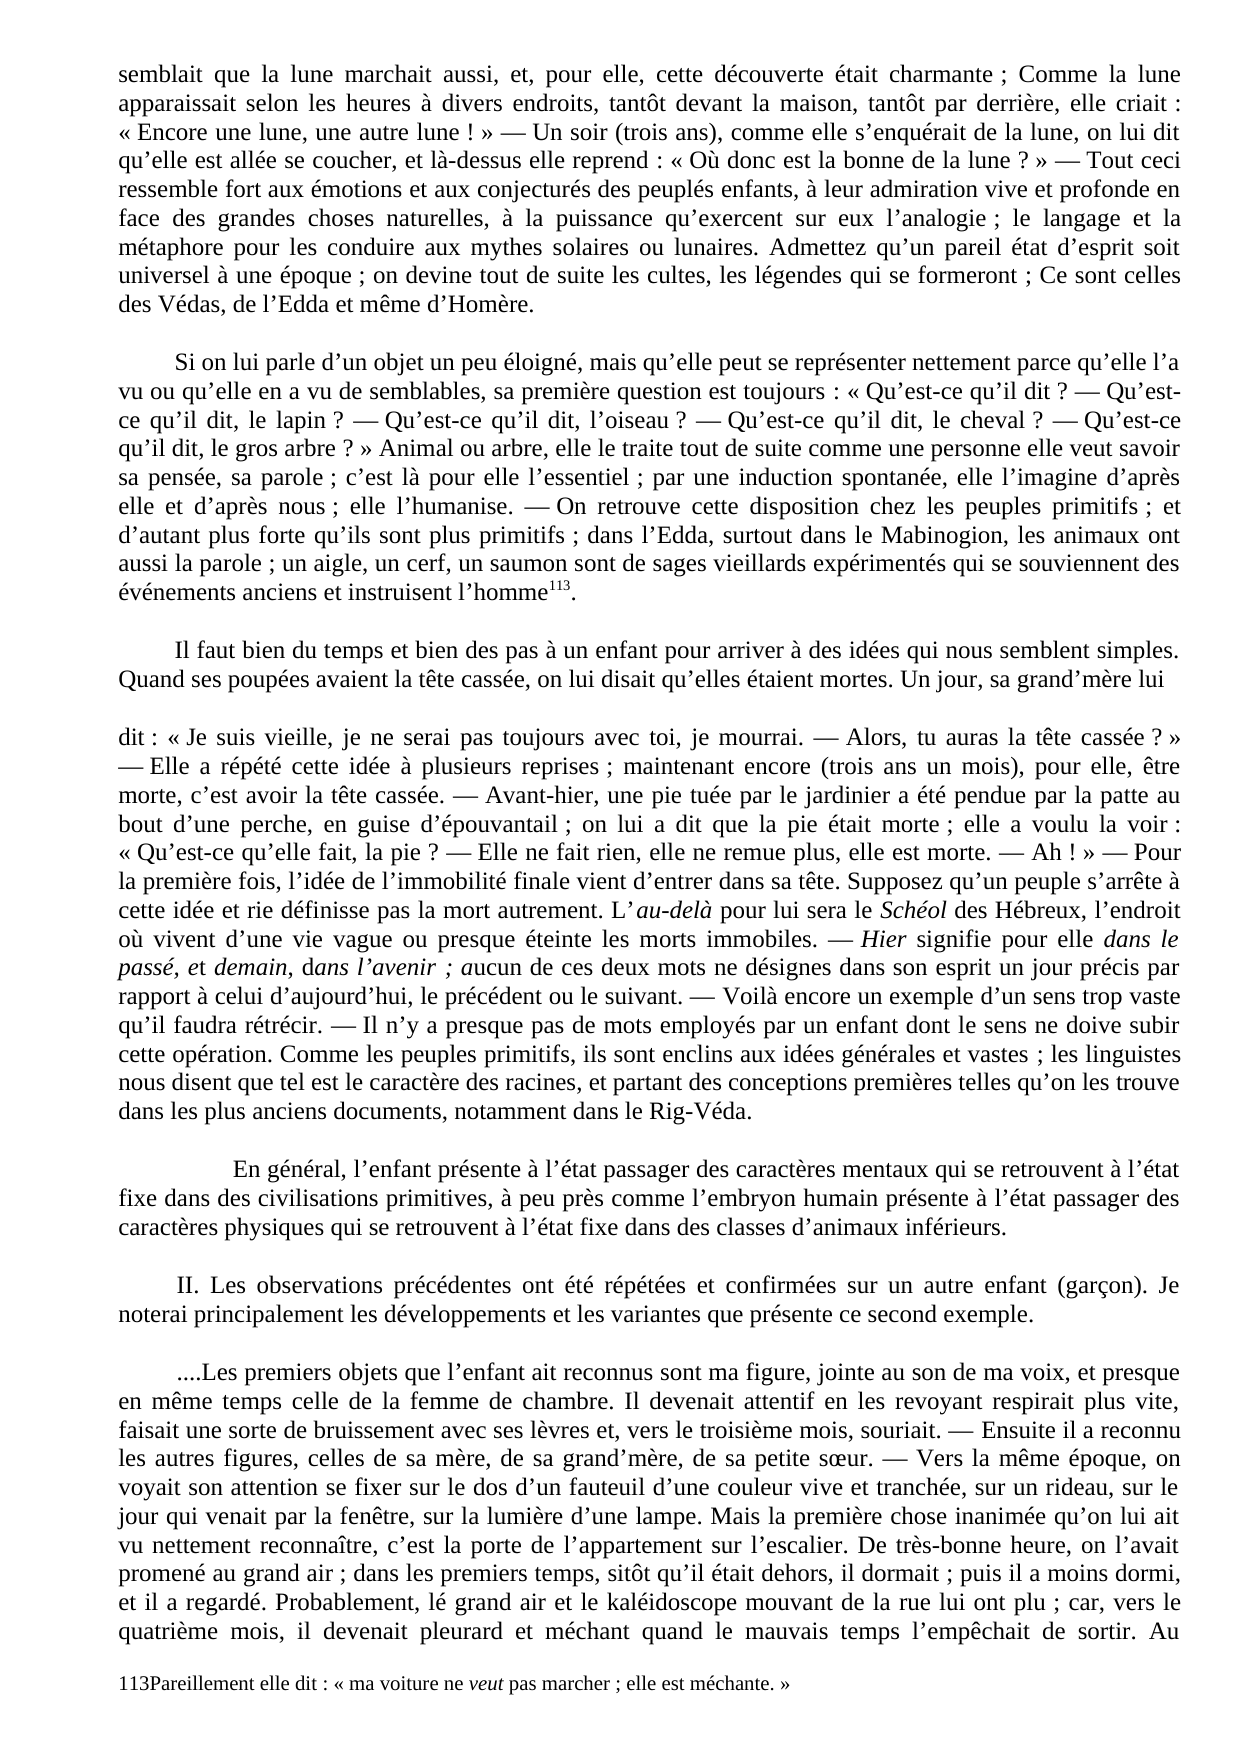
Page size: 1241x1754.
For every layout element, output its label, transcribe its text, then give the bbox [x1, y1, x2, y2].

text II. Les observations précédentes ont été répétées et confirmées sur un autre enfant (garçon). Je noterai principalement les développements et les variantes que présente ce second exemple. [118, 1270, 1181, 1328]
text Pareillement elle dit : « ma voiture ne veut pas marcher ; elle est méchante. » [118, 1671, 1181, 1695]
text Si on lui parle d’un objet un peu éloigné, mais qu’elle peut se représenter nettement parce qu’elle l’a vu ou qu’elle en a vu de semblables, sa première question est toujours : « Qu’est-ce qu’il dit ? — Qu’est-ce qu’il dit, le lapin ? — Qu’est-ce qu’il dit, l’oiseau ? — Qu’est-ce qu’il dit, le cheval ? — Qu’est-ce qu’il dit, le gros arbre ? » Animal ou arbre, elle le traite tout de suite comme une personne elle veut savoir sa pensée, sa parole ; c’est là pour elle l’essentiel ; par une induction spontanée, elle l’imagine d’après elle et d’après nous ; elle l’humanise. — On retrouve cette disposition chez les peuples primitifs ; et d’autant plus forte qu’ils sont plus primitifs ; dans l’Edda, surtout dans le Mabinogion, les animaux ont aussi la parole ; un aigle, un cerf, un saumon sont de sages vieillards expérimentés qui se souviennent des événements anciens et instruisent l’homme. [118, 347, 1181, 606]
text En général, l’enfant présente à l’état passager des caractères mentaux qui se retrouvent à l’état fixe dans des civilisations primitives, à peu près comme l’embryon humain présente à l’état passager des caractères physiques qui se retrouvent à l’état fixe dans des classes d’animaux inférieurs. [118, 1154, 1181, 1241]
text ....Les premiers objets que l’enfant ait reconnus sont ma figure, jointe au son de ma voix, et presque en même temps celle de la femme de chambre. Il devenait attentif en les revoyant respirait plus vite, faisait une sorte de bruissement avec ses lèvres et, vers le troisième mois, souriait. — Ensuite il a reconnu les autres figures, celles de sa mère, de sa grand’mère, de sa petite sœur. — Vers la même époque, on voyait son attention se fixer sur le dos d’un fauteuil d’une couleur vive et tranchée, sur un rideau, sur le jour qui venait par la fenêtre, sur la lumière d’une lampe. Mais la première chose inanimée qu’on lui ait vu nettement reconnaître, c’est la porte de l’appartement sur l’escalier. De très-bonne heure, on l’avait promené au grand air ; dans les premiers temps, sitôt qu’il était dehors, il dormait ; puis il a moins dormi, et il a regardé. Probablement, lé grand air et le kaléidoscope mouvant de la rue lui ont plu ; car, vers le quatrième mois, il devenait pleurard et méchant quand le mauvais temps l’empêchait de sortir. Au [118, 1357, 1181, 1645]
text dit : « Je suis vieille, je ne serai pas toujours avec toi, je mourrai. — Alors, tu auras la tête cassée ? » — Elle a répété cette idée à plusieurs reprises ; maintenant encore (trois ans un mois), pour elle, être morte, c’est avoir la tête cassée. — Avant-hier, une pie tuée par le jardinier a été pendue par la patte au bout d’une perche, en guise d’épouvantail ; on lui a dit que la pie était morte ; elle a voulu la voir : « Qu’est-ce qu’elle fait, la pie ? — Elle ne fait rien, elle ne remue plus, elle est morte. — Ah ! » — Pour la première fois, l’idée de l’immobilité finale vient d’entrer dans sa tête. Supposez qu’un peuple s’arrête à cette idée et rie définisse pas la mort autrement. L’au-delà pour lui sera le Schéol des Hébreux, l’endroit où vivent d’une vie vague ou presque éteinte les morts immobiles. — Hier signifie pour elle dans le passé, et demain, dans l’avenir ; aucun de ces deux mots ne désignes dans son esprit un jour précis par rapport à celui d’aujourd’hui, le précédent ou le suivant. — Voilà encore un exemple d’un sens trop vaste qu’il faudra rétrécir. — Il n’y a presque pas de mots employés par un enfant dont le sens ne doive subir cette opération. Comme les peuples primitifs, ils sont enclins aux idées générales et vastes ; les linguistes nous disent que tel est le caractère des racines, et partant des conceptions premières telles qu’on les trouve dans les plus anciens documents, notamment dans le Rig-Véda. [118, 722, 1181, 1125]
text semblait que la lune marchait aussi, et, pour elle, cette découverte était charmante ; Comme la lune apparaissait selon les heures à divers endroits, tantôt devant la maison, tantôt par derrière, elle criait : « Encore une lune, une autre lune ! » — Un soir (trois ans), comme elle s’enquérait de la lune, on lui dit qu’elle est allée se coucher, et là-dessus elle reprend : « Où donc est la bonne de la lune ? » — Tout ceci ressemble fort aux émotions et aux conjecturés des peuplés enfants, à leur admiration vive et profonde en face des grandes choses naturelles, à la puissance qu’exercent sur eux l’analogie ; le langage et la métaphore pour les conduire aux mythes solaires ou lunaires. Admettez qu’un pareil état d’esprit soit universel à une époque ; on devine tout de suite les cultes, les légendes qui se formeront ; Ce sont celles des Védas, de l’Edda et même d’Homère. [118, 59, 1181, 318]
text Il faut bien du temps et bien des pas à un enfant pour arriver à des idées qui nous semblent simples. Quand ses poupées avaient la tête cassée, on lui disait qu’elles étaient mortes. Un jour, sa grand’mère lui [118, 636, 1181, 693]
